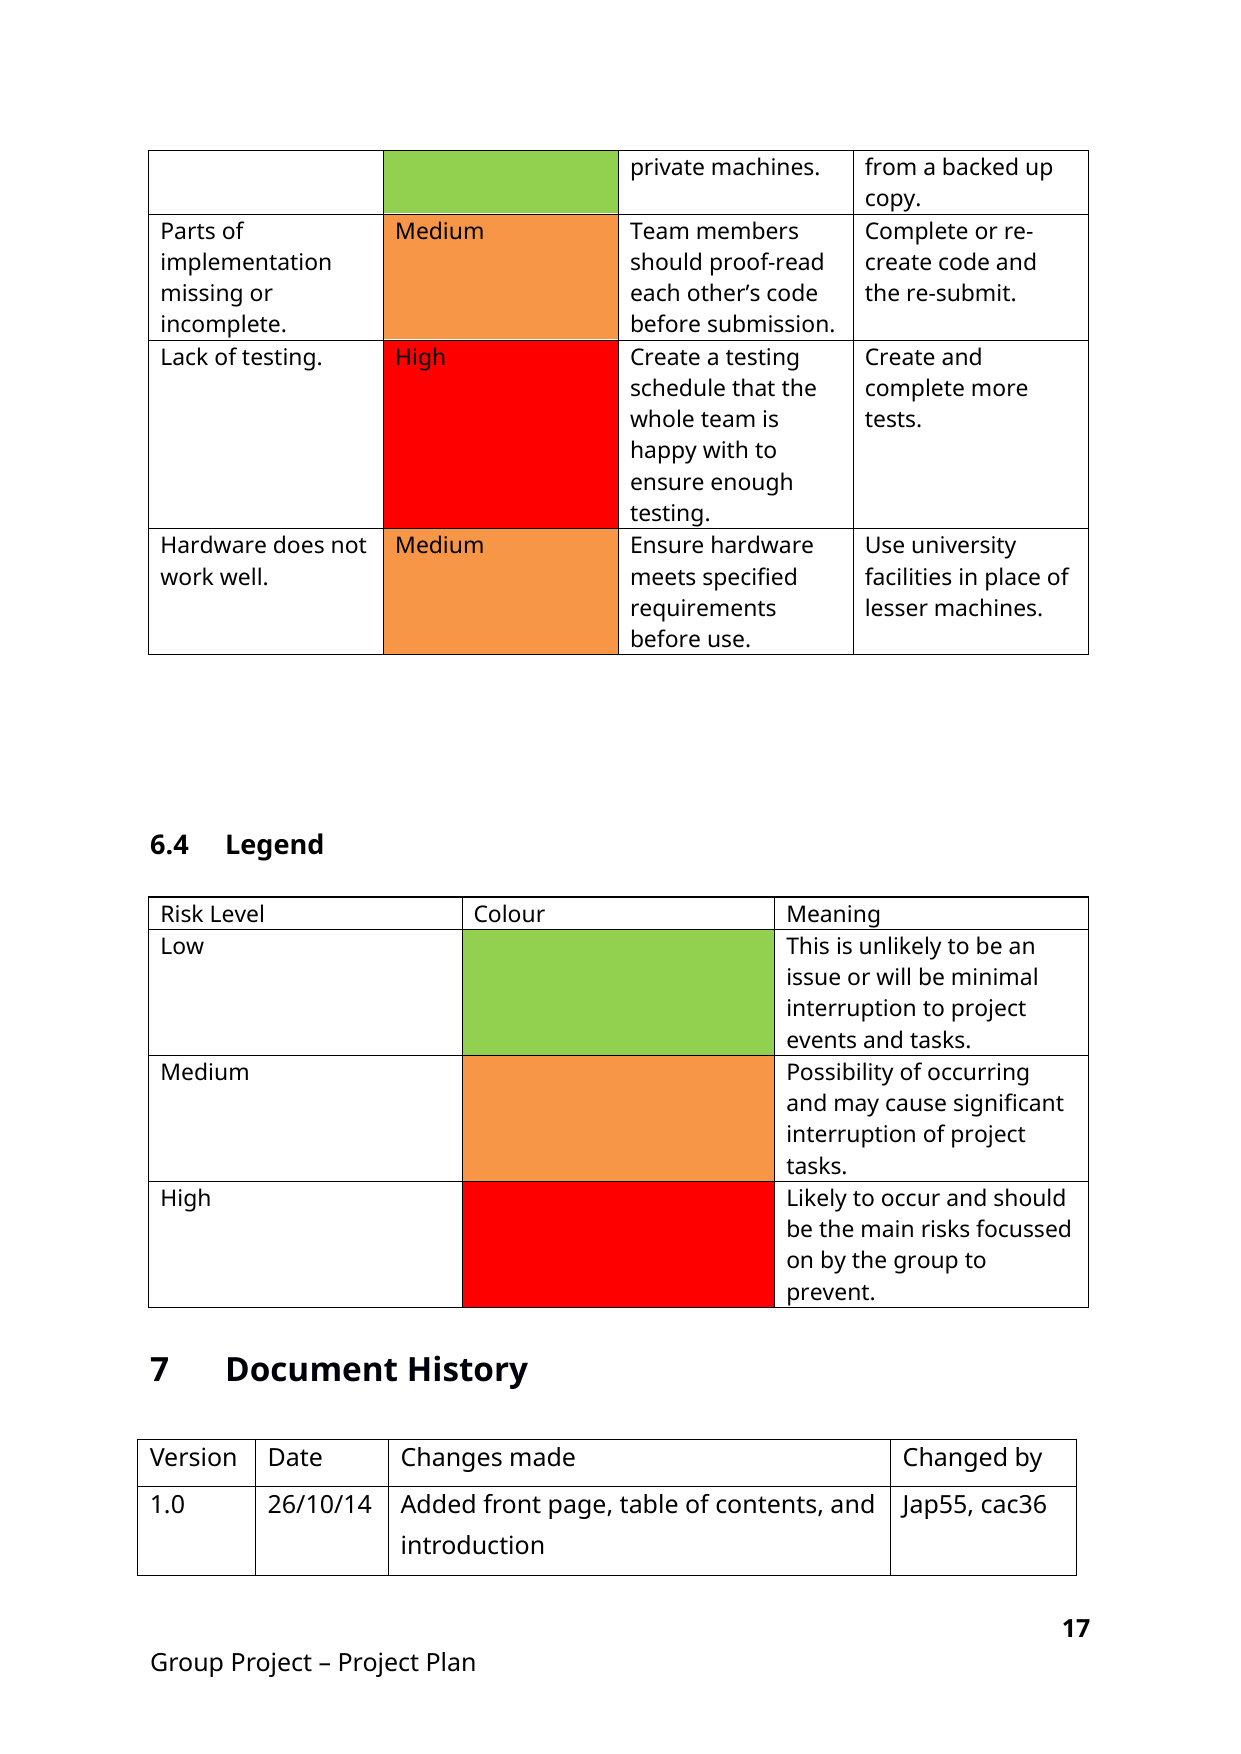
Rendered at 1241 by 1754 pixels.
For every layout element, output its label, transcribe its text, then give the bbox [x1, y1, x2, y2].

table_cell Ensure hardware meets specified requirements before use. [619, 529, 853, 654]
table_header Meaning [775, 898, 1088, 929]
table_cell 26/10/14 [256, 1487, 388, 1574]
table_cell Medium [384, 529, 618, 654]
table_cell Low [149, 930, 462, 1055]
table_cell Jap55, cac36 [891, 1487, 1076, 1574]
table_cell Medium [384, 215, 618, 339]
table_cell Hardware does not work well. [149, 529, 383, 654]
table_cell Parts of implementation missing or incomplete. [149, 215, 383, 339]
table_header Changes made [389, 1440, 890, 1486]
table_cell [384, 151, 618, 213]
table_header Risk Level [149, 898, 462, 929]
table_cell High [384, 341, 618, 528]
table_cell [463, 1182, 774, 1307]
table_cell from a backed up copy. [854, 151, 1088, 213]
table_cell Create and complete more tests. [854, 341, 1088, 528]
table_cell Medium [149, 1056, 462, 1181]
table_cell 1.0 [138, 1487, 255, 1574]
table_cell Create a testing schedule that the whole team is happy with to ensure enough testing. [619, 341, 853, 528]
table_cell Possibility of occurring and may cause significant interruption of project tasks. [775, 1056, 1088, 1181]
table_header Colour [463, 898, 774, 929]
table_cell [149, 151, 383, 213]
table_cell Team members should proof-read each other’s code before submission. [619, 215, 853, 339]
table_cell Use university facilities in place of lesser machines. [854, 529, 1088, 654]
table_cell Likely to occur and should be the main risks focussed on by the group to prevent. [775, 1182, 1088, 1307]
text 6.4 Legend [150, 826, 1090, 862]
table_cell [463, 930, 774, 1055]
table_cell This is unlikely to be an issue or will be minimal interruption to project events and tasks. [775, 930, 1088, 1055]
table_cell Added front page, table of contents, and introduction [389, 1487, 890, 1574]
table_cell private machines. [619, 151, 853, 213]
table_cell High [149, 1182, 462, 1307]
table_header Version [138, 1440, 255, 1486]
table_cell Lack of testing. [149, 341, 383, 528]
table_cell Complete or re-create code and the re-submit. [854, 215, 1088, 339]
table_header Changed by [891, 1440, 1076, 1486]
table_cell [463, 1056, 774, 1181]
table_header Date [256, 1440, 388, 1486]
subtitle 7 Document History [150, 1346, 1090, 1392]
